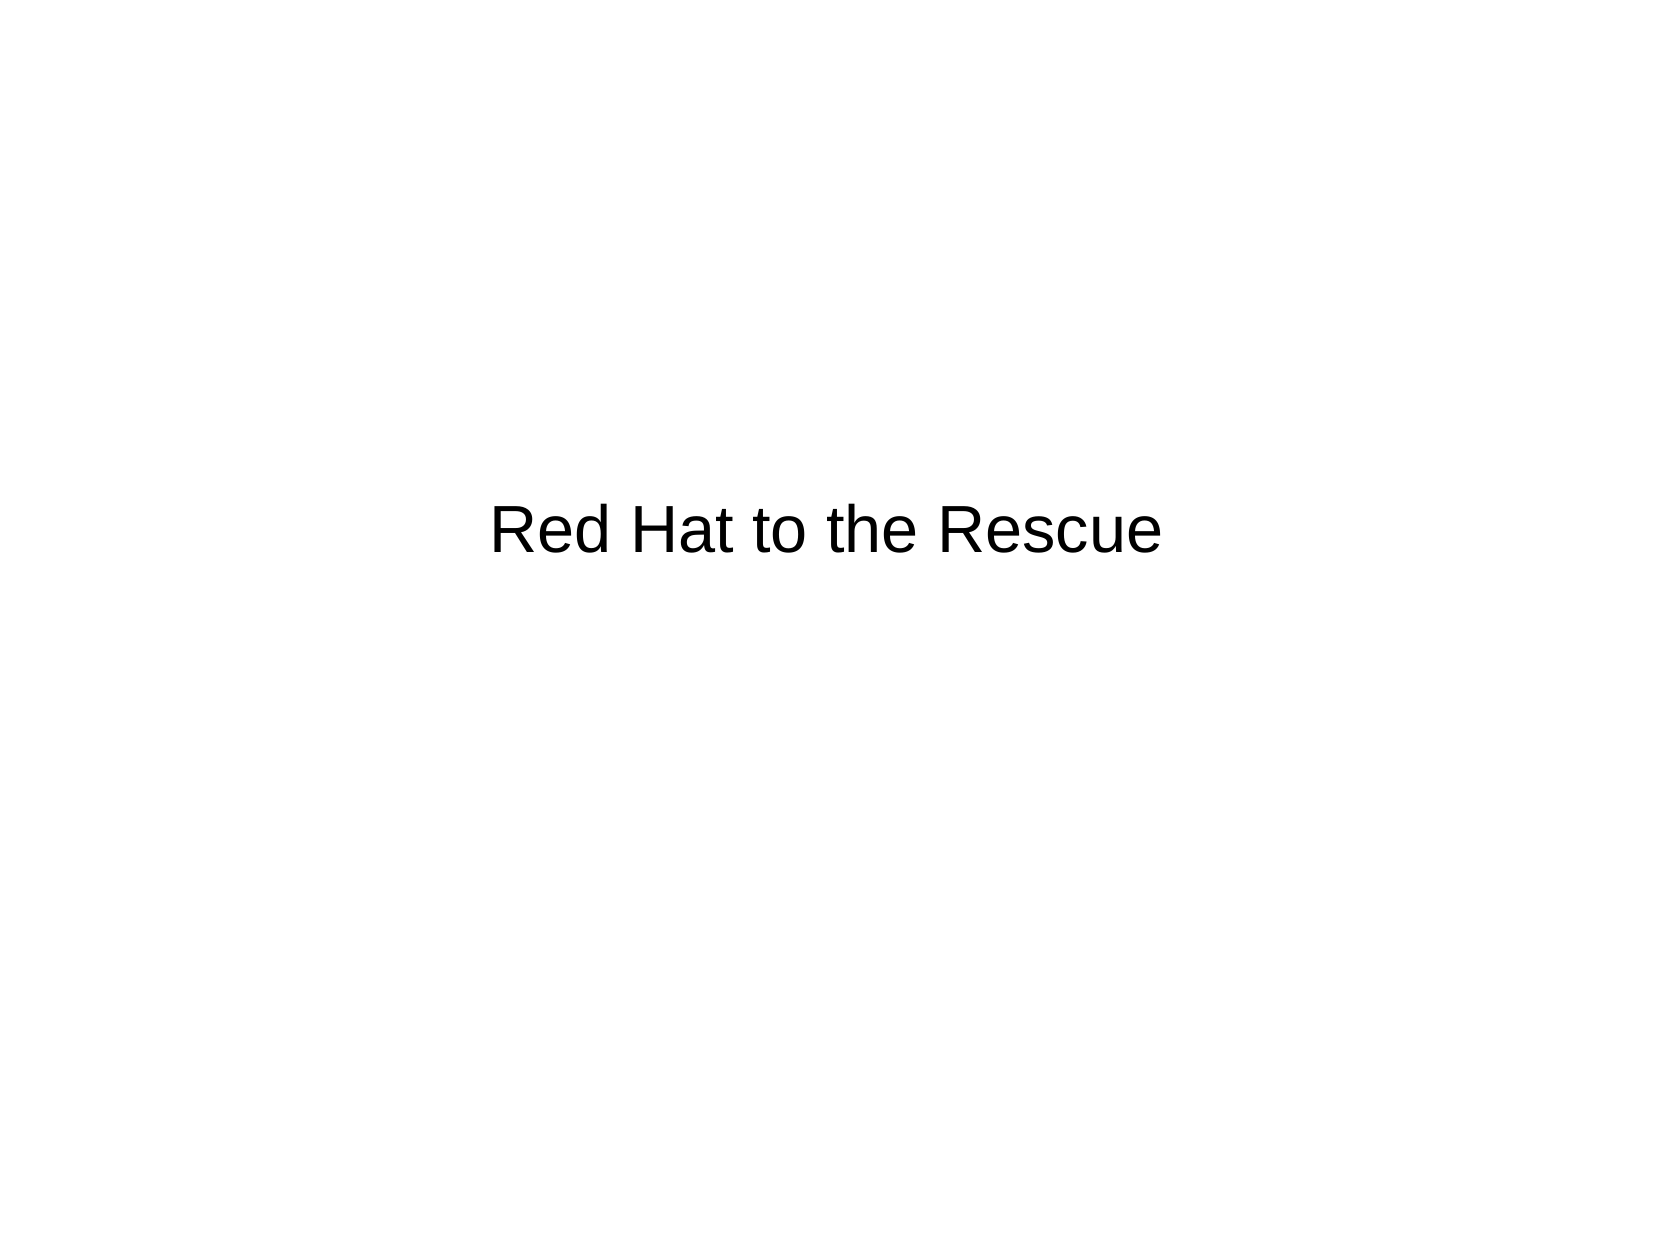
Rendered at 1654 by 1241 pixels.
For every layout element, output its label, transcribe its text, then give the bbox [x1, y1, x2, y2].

subtitle Red Hat to the Rescue [82, 49, 1571, 1010]
